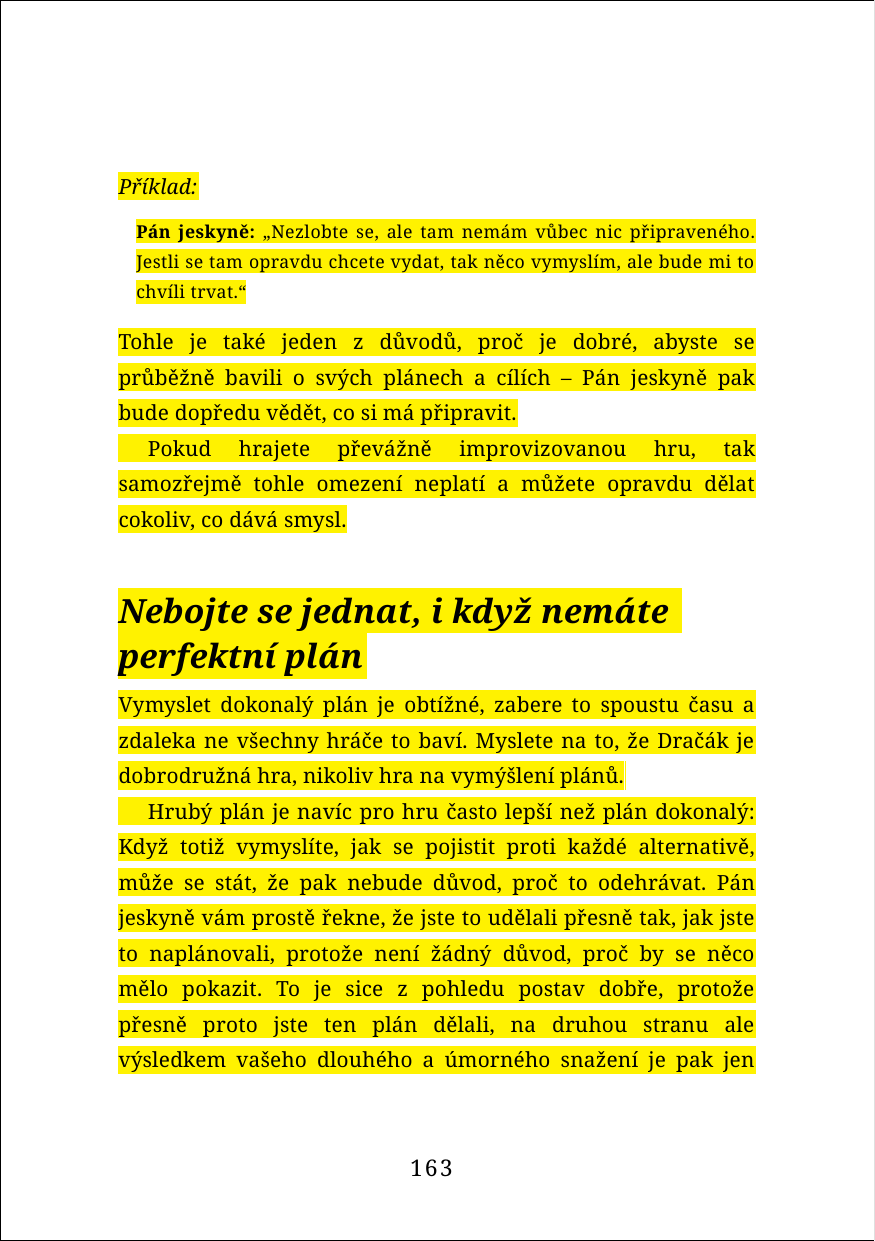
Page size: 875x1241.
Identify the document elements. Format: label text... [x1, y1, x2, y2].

text Pán jeskyně: „Nezlobte se, ale tam nemám vůbec nic připraveného. Jestli se tam opravdu chcete vydat, tak něco vymyslím, ale bude mi to chvíli trvat.“ [136, 219, 756, 304]
subtitle Nebojte se jednat, i když nemáte perfektní plán [118, 588, 756, 679]
text Příklad: [118, 172, 756, 200]
text Vymyslet dokonalý plán je obtížné, zabere to spoustu času a zdaleka ne všechny hráče to baví. Myslete na to, že Dračák je dobrodružná hra, nikoliv hra na vymýšlení plánů. Hrubý plán je navíc pro hru často lepší než plán dokonalý: Když totiž vymyslíte, jak se pojistit proti každé alternativě, může se stát, že pak nebude důvod, proč to odehrávat. Pán jeskyně vám prostě řekne, že jste to udělali přesně tak, jak jste to naplánovali, protože není žádný důvod, proč by se něco mělo pokazit. To je sice z pohledu postav dobře, protože přesně proto jste ten plán dělali, na druhou stranu ale výsledkem vašeho dlouhého a úmorného snažení je pak jen [118, 690, 756, 1074]
text Tohle je také jeden z důvodů, proč je dobré, abyste se průběžně bavili o svých plánech a cílích – Pán jeskyně pak bude dopředu vědět, co si má připravit. Pokud hrajete převážně improvizovanou hru, tak samozřejmě tohle omezení neplatí a můžete opravdu dělat cokoliv, co dává smysl. [118, 327, 756, 533]
